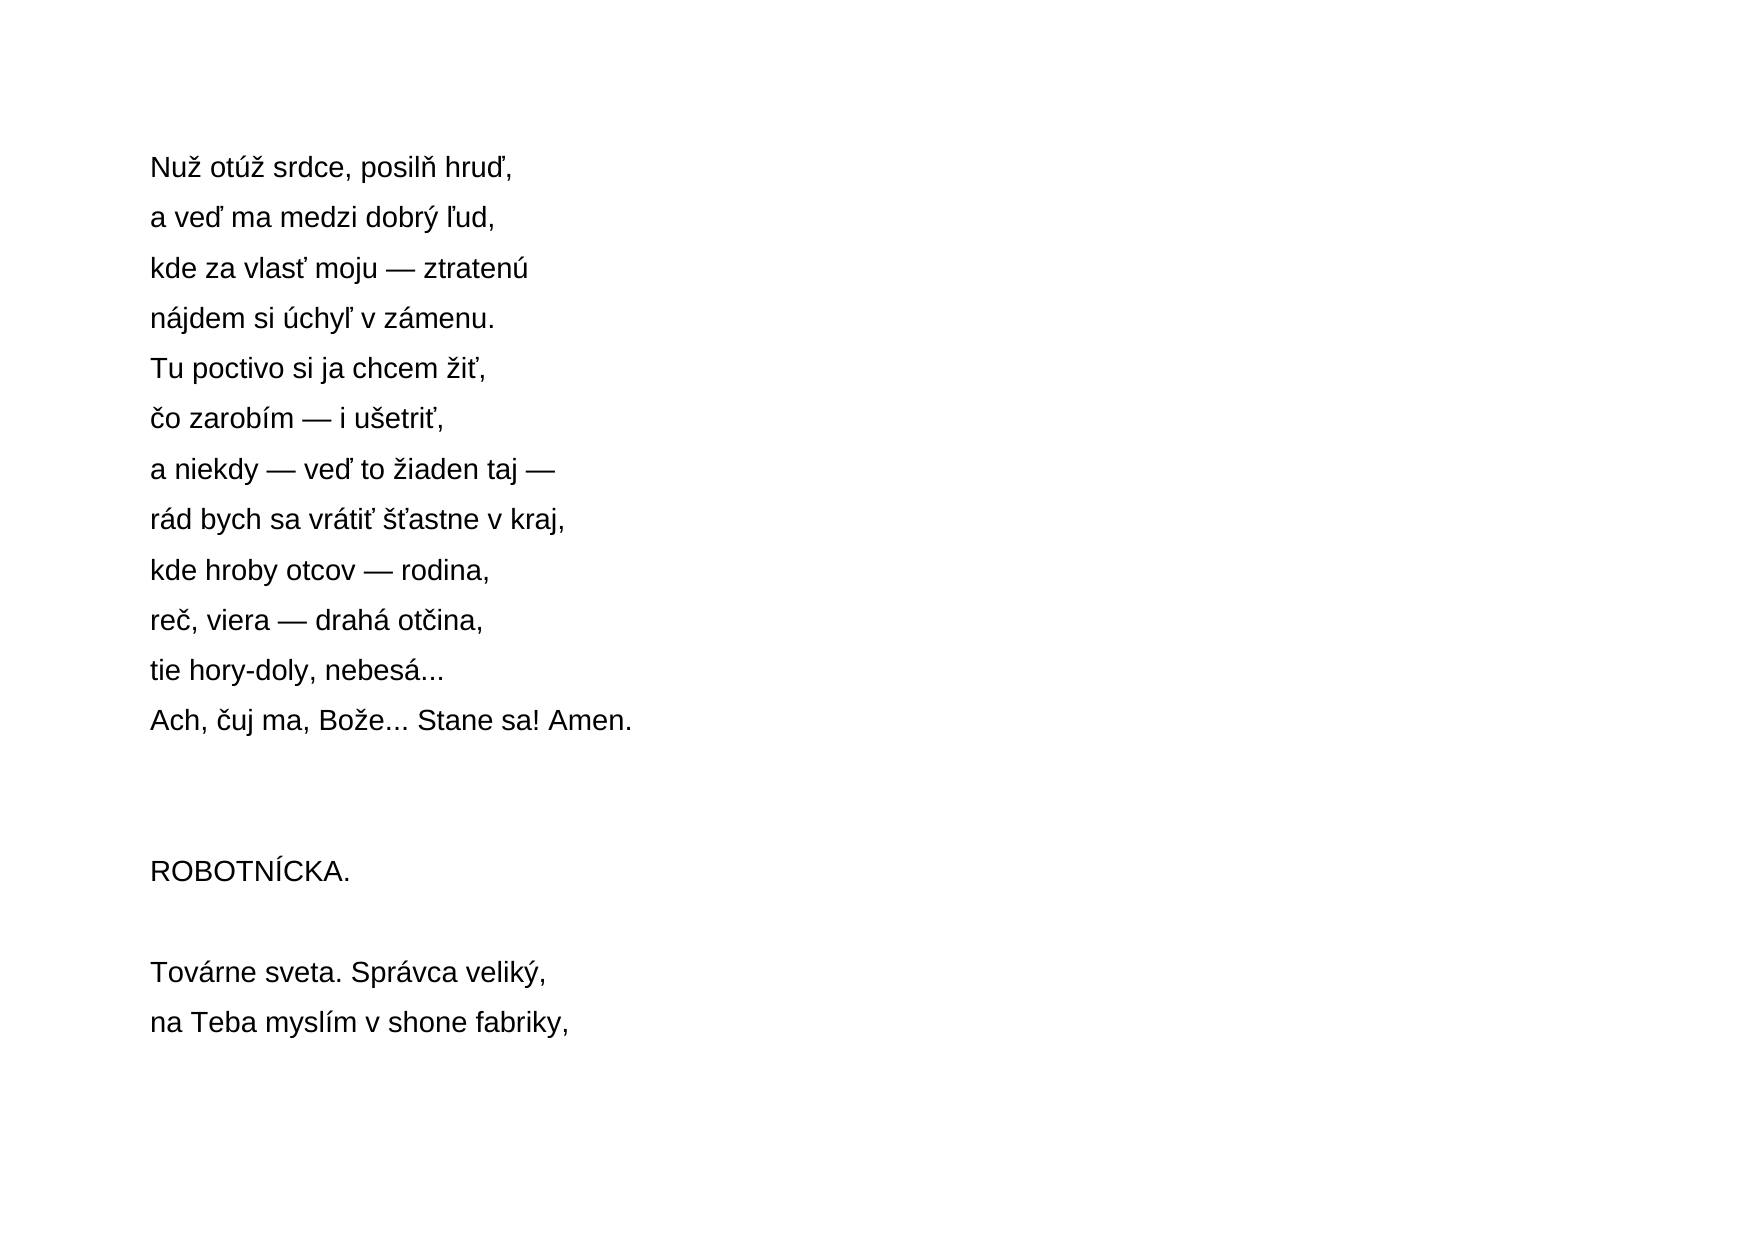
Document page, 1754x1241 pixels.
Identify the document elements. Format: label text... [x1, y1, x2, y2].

subtitle ROBOTNÍCKA. [150, 854, 1243, 888]
text a veď ma medzi dobrý ľud, [150, 200, 1243, 234]
text tie hory-doly, nebesá... [150, 653, 1243, 687]
text Tu poctivo si ja chcem žiť, [150, 351, 1243, 385]
text Nuž otúž srdce, posilň hruď, [150, 150, 1243, 183]
text kde hroby otcov — rodina, [150, 552, 1243, 586]
text nájdem si úchyľ v zámenu. [150, 301, 1243, 334]
text reč, viera — drahá otčina, [150, 603, 1243, 636]
text kde za vlasť moju — ztratenú [150, 251, 1243, 284]
text a niekdy — veď to žiaden taj — [150, 452, 1243, 485]
text Továrne sveta. Správca veliký, [150, 955, 1243, 988]
text čo zarobím — i ušetriť, [150, 402, 1243, 435]
text rád bych sa vrátiť šťastne v kraj, [150, 502, 1243, 536]
text Ach, čuj ma, Bože... Stane sa! Amen. [150, 703, 1243, 737]
text na Teba myslím v shone fabriky, [150, 1005, 1243, 1039]
